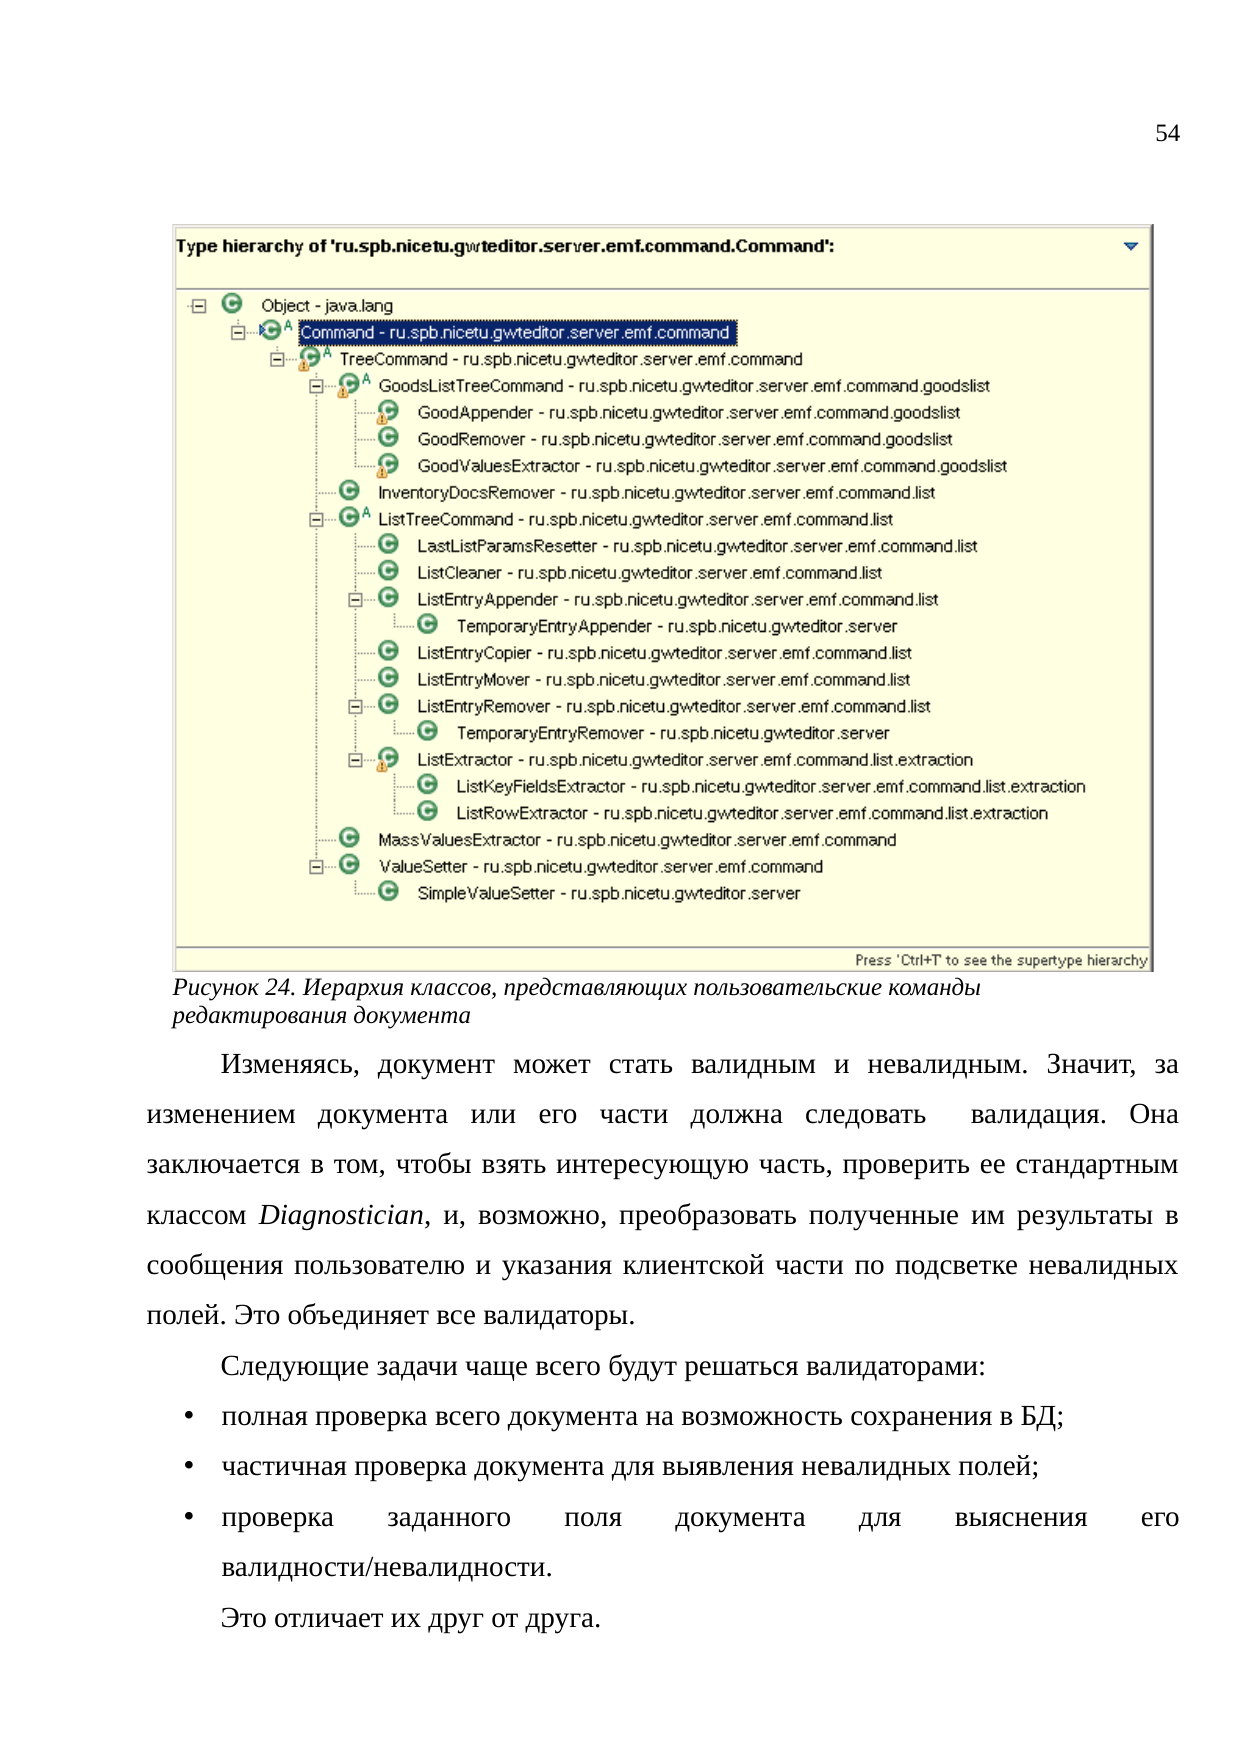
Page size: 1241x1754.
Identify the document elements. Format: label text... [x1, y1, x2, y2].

list полная проверка всего документа на возможность сохранения в БД; [184, 1398, 1180, 1432]
text Изменяясь, документ может стать валидным и невалидным. Значит, за изменением документа или его части должна следовать валидация. Она заключается в том, чтобы взять интересующую часть, проверить ее стандартным классом Diagnostician, и, возможно, преобразовать полученные им результаты в сообщения пользователю и указания клиентской части по подсветке невалидных полей. Это объединяет все валидаторы. [146, 227, 1180, 1331]
text Это отличает их друг от друга. [146, 1600, 1180, 1633]
text Рисунок 24. Иерархия классов, представляющих пользовательские команды редактирования документа [172, 972, 1154, 1029]
list проверка заданного поля документа для выяснения его валидности/невалидности. [184, 1499, 1180, 1583]
text Следующие задачи чаще всего будут решаться валидаторами: [146, 1348, 1180, 1381]
list частичная проверка документа для выявления невалидных полей; [184, 1448, 1180, 1482]
